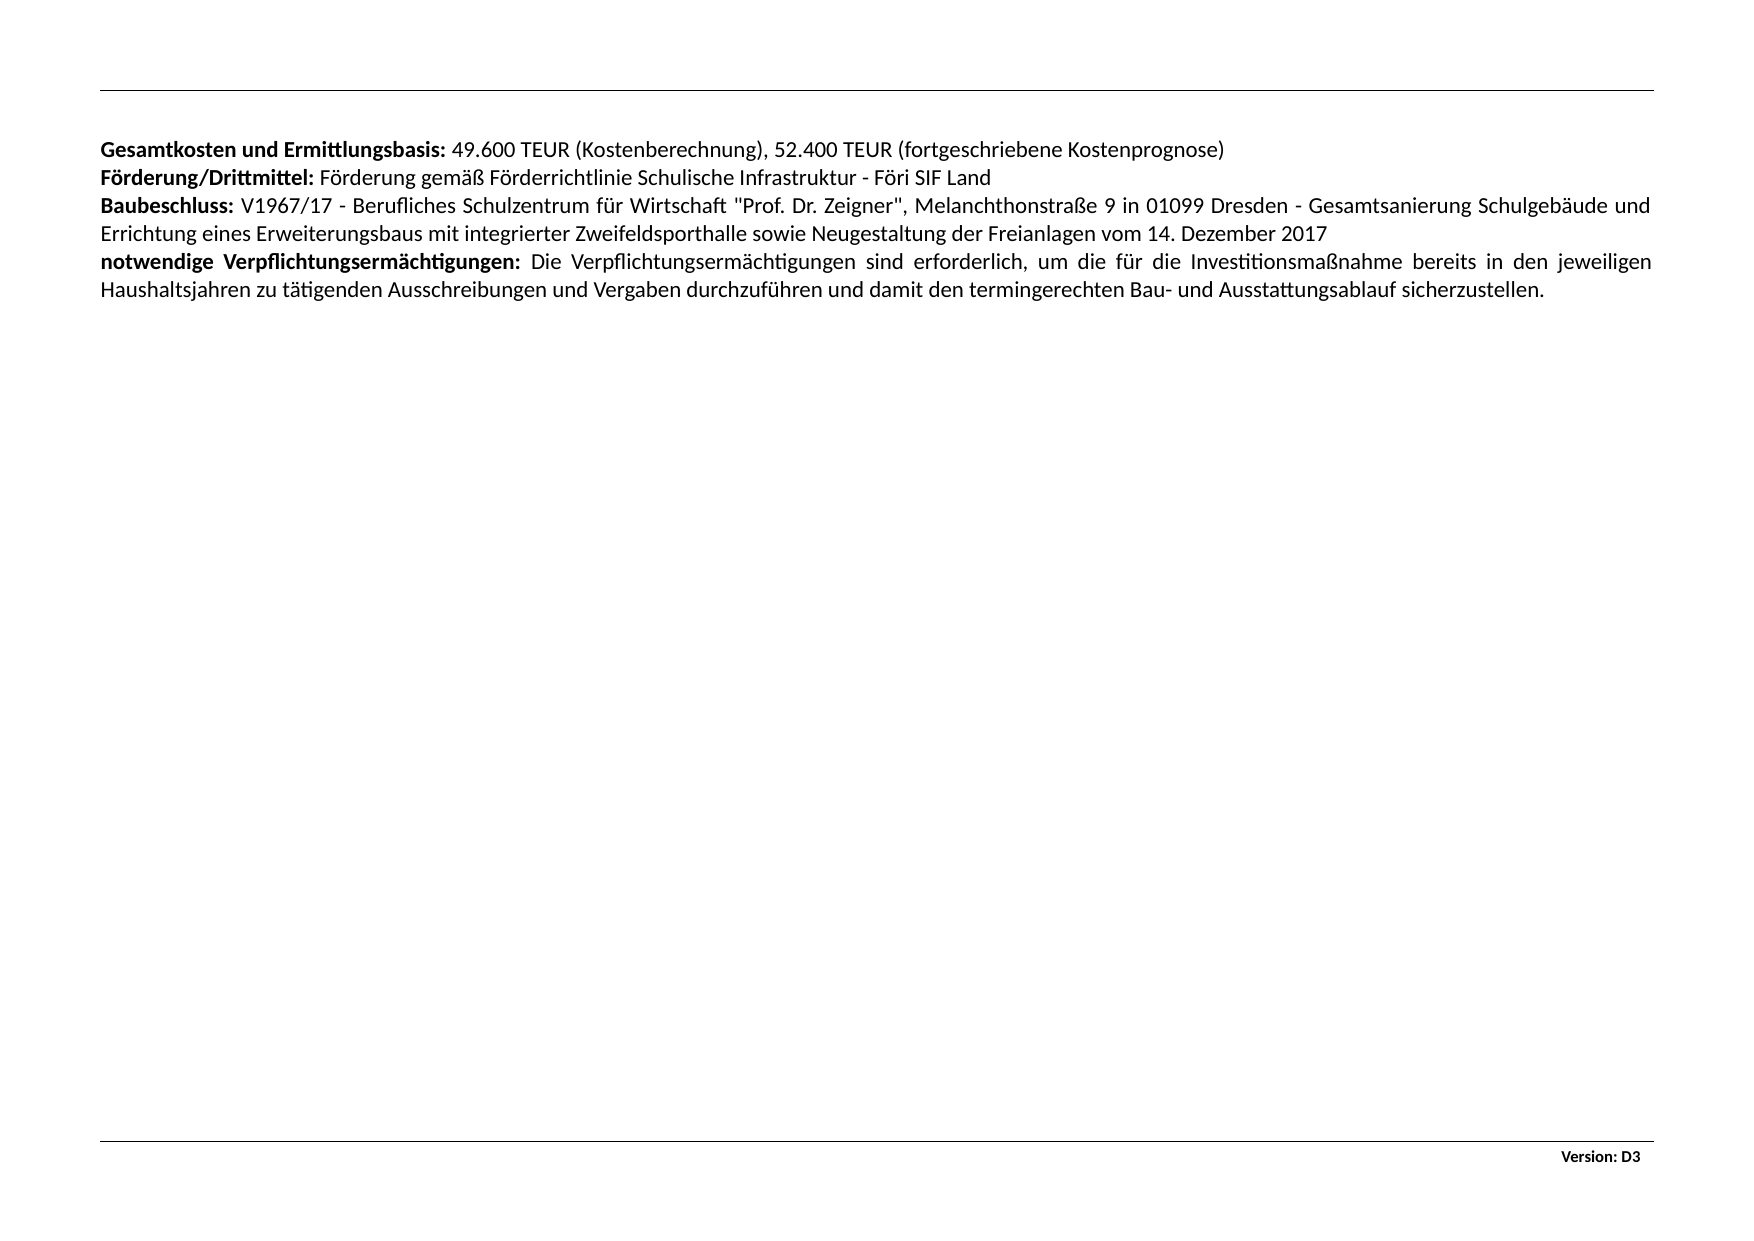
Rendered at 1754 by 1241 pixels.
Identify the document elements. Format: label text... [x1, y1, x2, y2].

text Gesamtkosten und Ermittlungsbasis: 49.600 TEUR (Kostenberechnung), 52.400 TEUR (fortgeschriebene Kostenprognose) [100, 135, 1653, 163]
text Förderung/Drittmittel: Förderung gemäß Förderrichtlinie Schulische Infrastruktur - Föri SIF Land [100, 163, 1653, 191]
text Baubeschluss: V1967/17 - Berufliches Schulzentrum für Wirtschaft "Prof. Dr. Zeigner", Melanchthonstraße 9 in 01099 Dresden - Gesamtsanierung Schulgebäude und Errichtung eines Erweiterungsbaus mit integrierter Zweifeldsporthalle sowie Neugestaltung der Freianlagen vom 14. Dezember 2017 [100, 191, 1653, 247]
text notwendige Verpflichtungsermächtigungen: Die Verpflichtungsermächtigungen sind erforderlich, um die für die Investitionsmaßnahme bereits in den jeweiligen Haushaltsjahren zu tätigenden Ausschreibungen und Vergaben durchzuführen und damit den termingerechten Bau- und Ausstattungsablauf sicherzustellen. [100, 247, 1653, 303]
